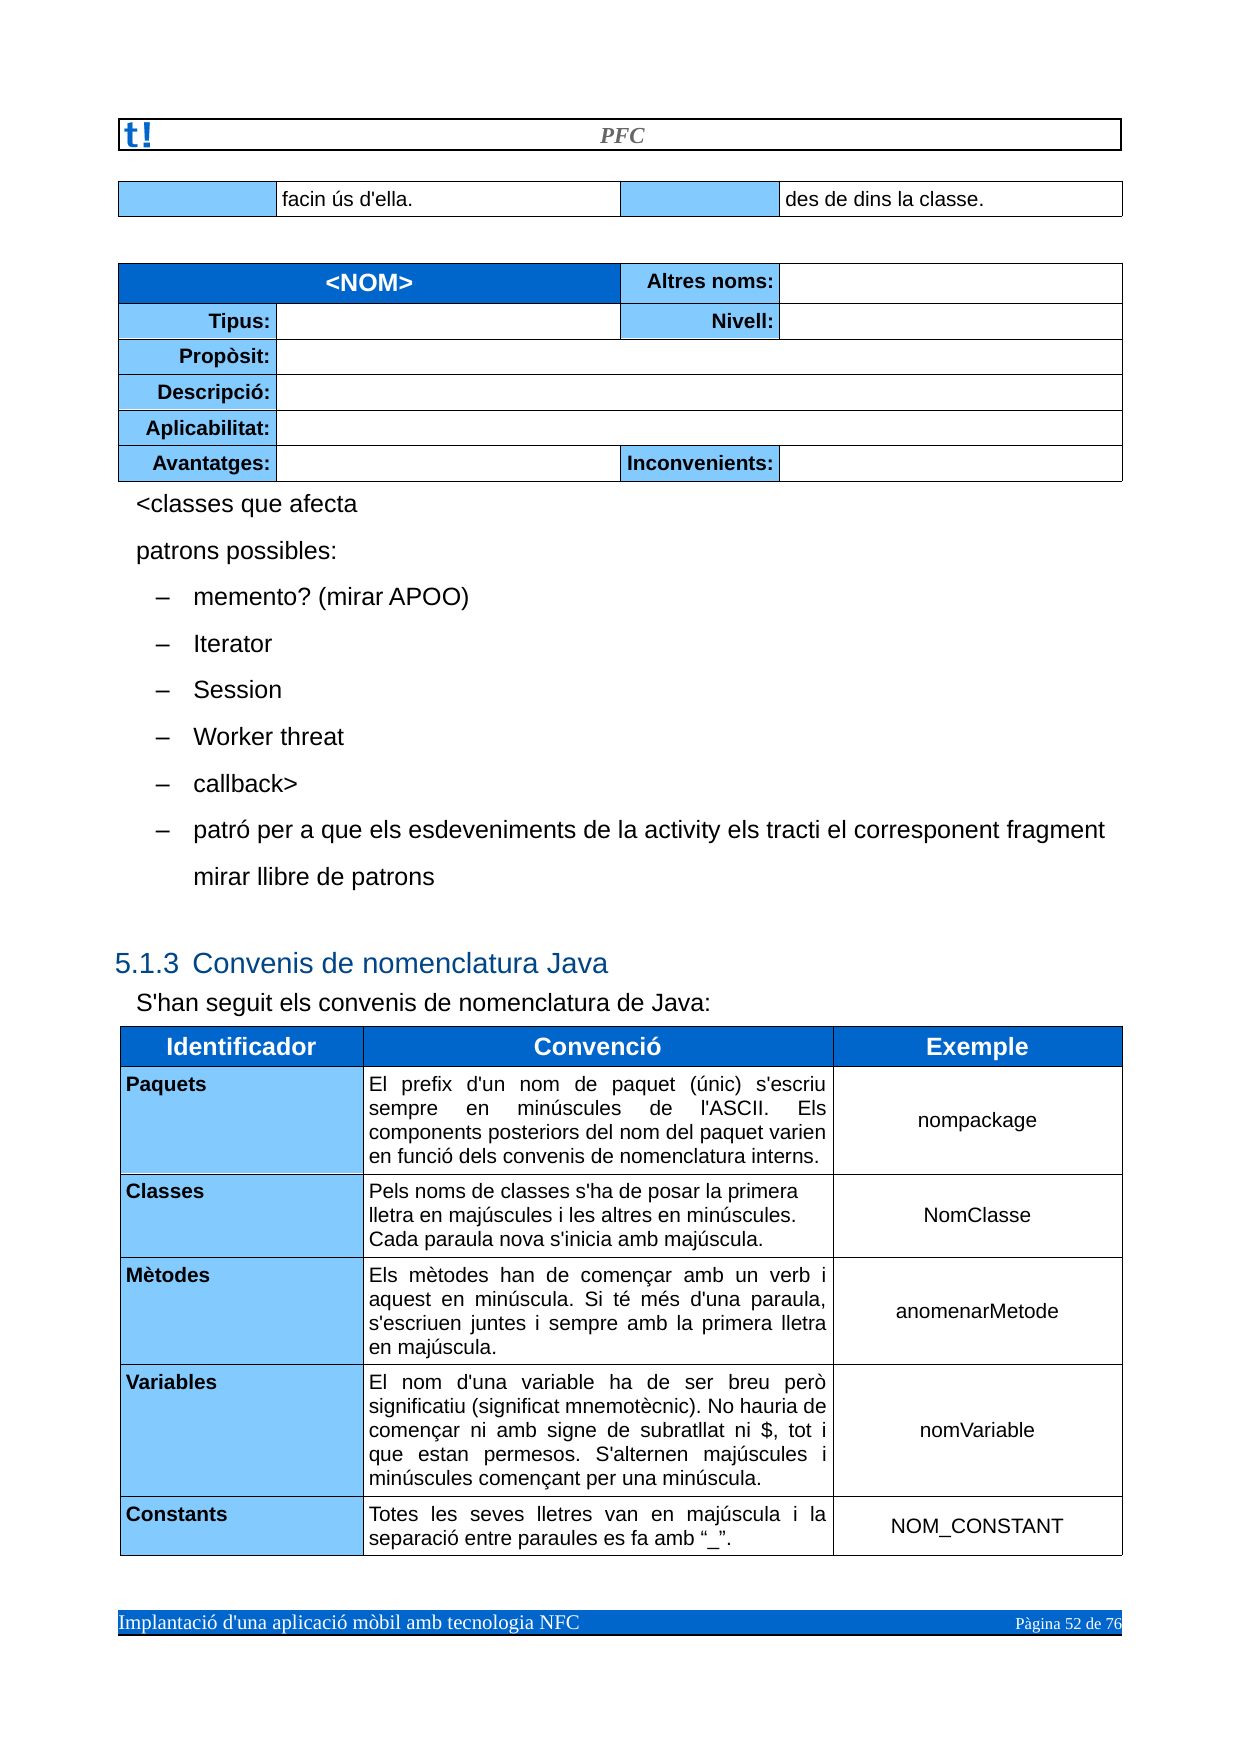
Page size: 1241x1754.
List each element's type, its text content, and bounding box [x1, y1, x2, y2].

table_cell Descripció: [119, 375, 276, 409]
table_header <NOM> [119, 264, 620, 303]
table_cell NOM_CONSTANT [834, 1497, 1122, 1555]
table_cell Totes les seves lletres van en majúscula i la separació entre paraules es fa amb “_”. [364, 1497, 833, 1555]
table_cell El prefix d'un nom de paquet (únic) s'escriu sempre en minúscules de l'ASCII. Els components posteriors del nom del paquet varien en funció dels convenis de nomenclatura interns. [364, 1067, 833, 1173]
subtitle Convenis de nomenclatura Java [106, 946, 1122, 979]
table_cell Inconvenients: [621, 446, 779, 481]
table_header Convenció [364, 1027, 833, 1066]
table_cell nompackage [834, 1067, 1122, 1173]
list memento? (mirar APOO) [156, 582, 1122, 611]
table_cell Constants [121, 1497, 363, 1555]
list Iterator [156, 629, 1122, 658]
table_cell [780, 446, 1122, 481]
table_cell Propòsit: [119, 340, 276, 374]
table_cell [780, 304, 1122, 338]
table_cell Nivell: [621, 304, 779, 338]
table_cell facin ús d'ella. [277, 182, 620, 216]
table_cell El nom d'una variable ha de ser breu però significatiu (significat mnemotècnic). No hauria de començar ni amb signe de subratllat ni $, tot i que estan permesos. S'alternen majúscules i minúscules començant per una minúscula. [364, 1365, 833, 1496]
table_cell Tipus: [119, 304, 276, 338]
table_cell NomClasse [834, 1175, 1122, 1257]
table_header Exemple [834, 1027, 1122, 1066]
table_cell [277, 375, 1122, 409]
list mirar llibre de patrons [156, 862, 1122, 891]
table_cell nomVariable [834, 1365, 1122, 1496]
table_cell [621, 182, 779, 216]
table_cell [277, 340, 1122, 374]
picture [123, 121, 151, 148]
list patró per a que els esdeveniments de la activity els tracti el corresponent fragment [156, 815, 1122, 844]
table_cell [277, 446, 620, 481]
table_cell Classes [121, 1175, 363, 1257]
text <classes que afecta [118, 489, 1122, 518]
list Worker threat [156, 722, 1122, 751]
table_cell Avantatges: [119, 446, 276, 481]
table_cell Paquets [121, 1067, 363, 1173]
list Session [156, 676, 1122, 704]
table_cell Pels noms de classes s'ha de posar la primera lletra en majúscules i les altres en minúscules. Cada paraula nova s'inicia amb majúscula. [364, 1175, 833, 1257]
table_header Identificador [121, 1027, 363, 1066]
table_cell [277, 411, 1122, 445]
text S'han seguit els convenis de nomenclatura de Java: [118, 988, 1122, 1017]
table_cell [119, 182, 276, 216]
table_cell Variables [121, 1365, 363, 1496]
text patrons possibles: [118, 536, 1122, 565]
table_header [780, 264, 1122, 303]
table_header Altres noms: [621, 264, 779, 303]
table_cell Aplicabilitat: [119, 411, 276, 445]
table_cell Els mètodes han de començar amb un verb i aquest en minúscula. Si té més d'una paraula, s'escriuen juntes i sempre amb la primera lletra en majúscula. [364, 1258, 833, 1364]
table_cell [277, 304, 620, 338]
table_cell anomenarMetode [834, 1258, 1122, 1364]
list callback> [156, 769, 1122, 797]
table_cell Mètodes [121, 1258, 363, 1364]
table_cell des de dins la classe. [780, 182, 1122, 216]
